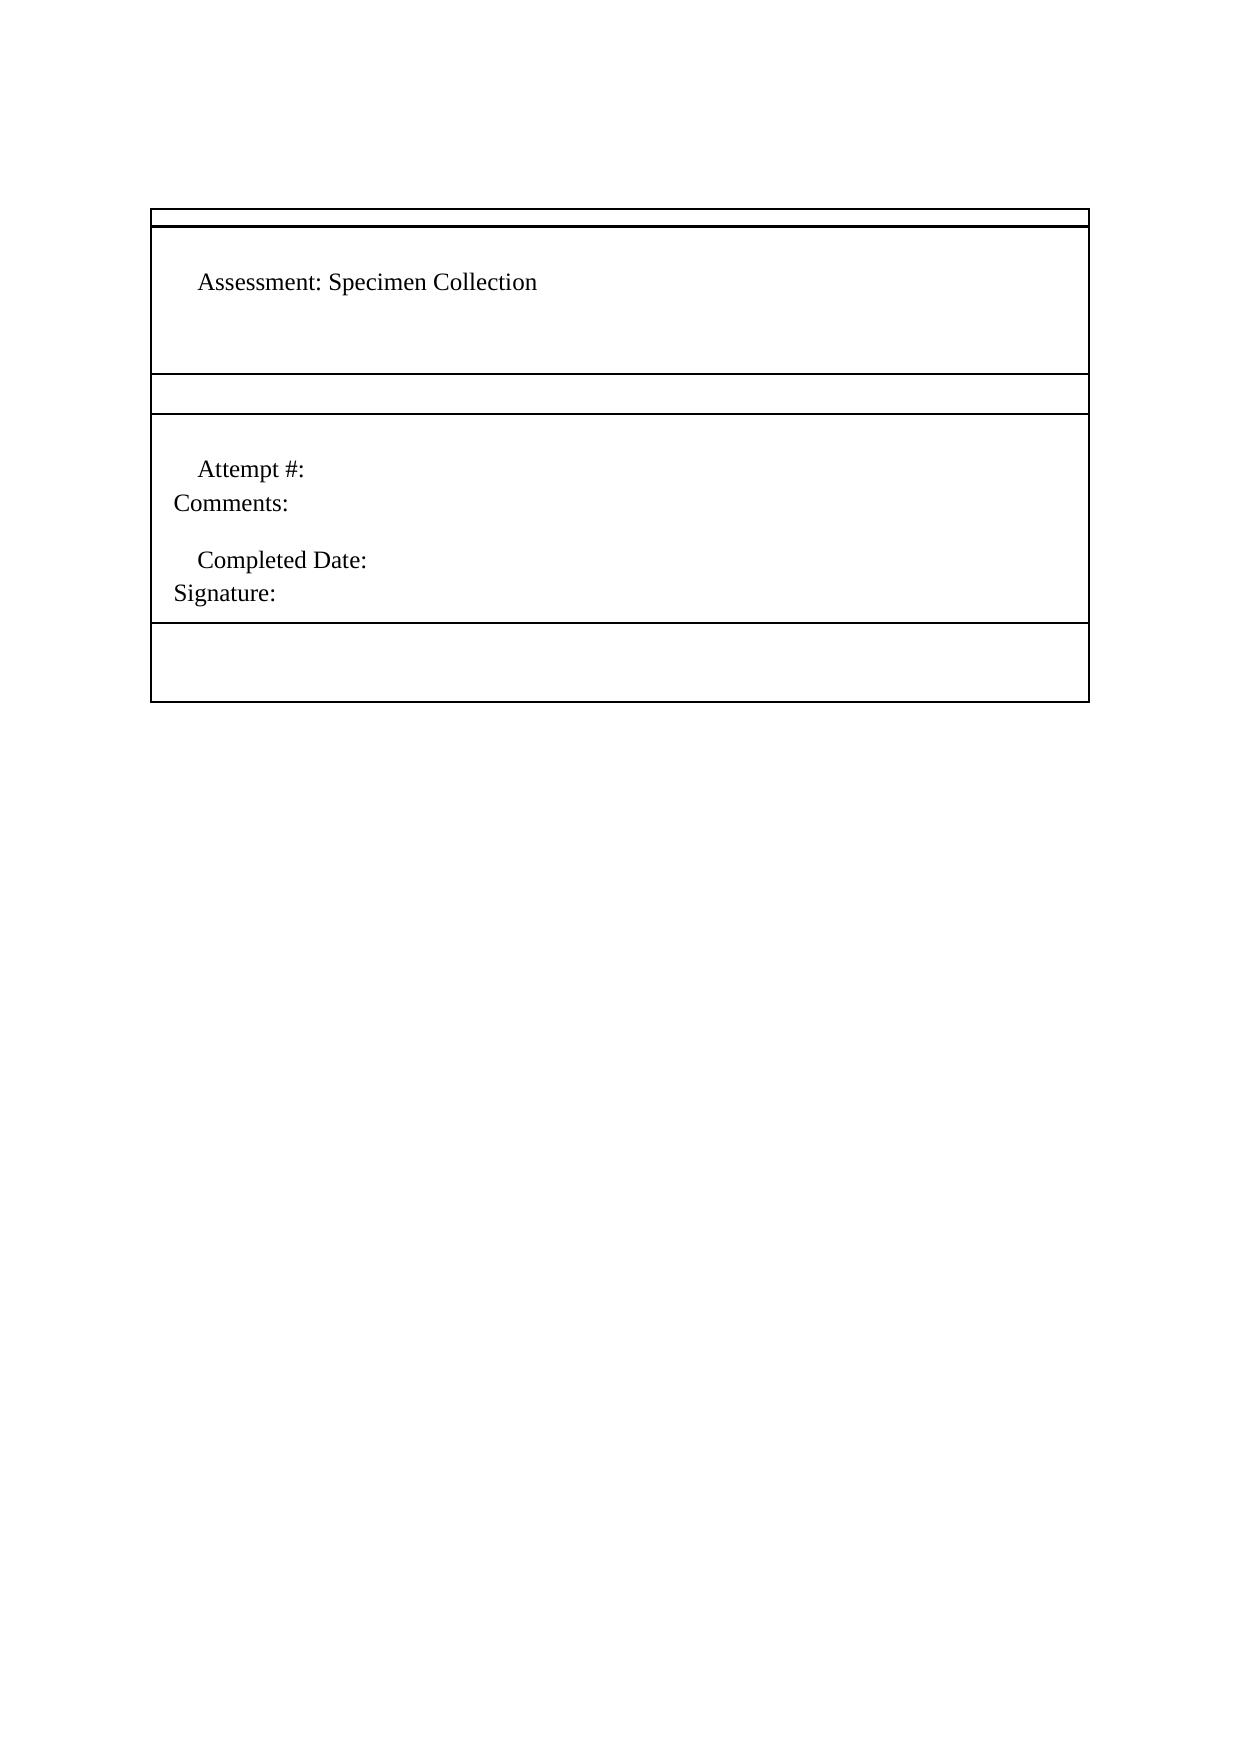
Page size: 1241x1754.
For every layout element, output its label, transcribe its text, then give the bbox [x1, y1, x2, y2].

text Assessment: Specimen Collection [167, 267, 1073, 296]
text Attempt #: Comments: [167, 454, 1073, 516]
text Completed Date: Signature: [167, 546, 1073, 607]
